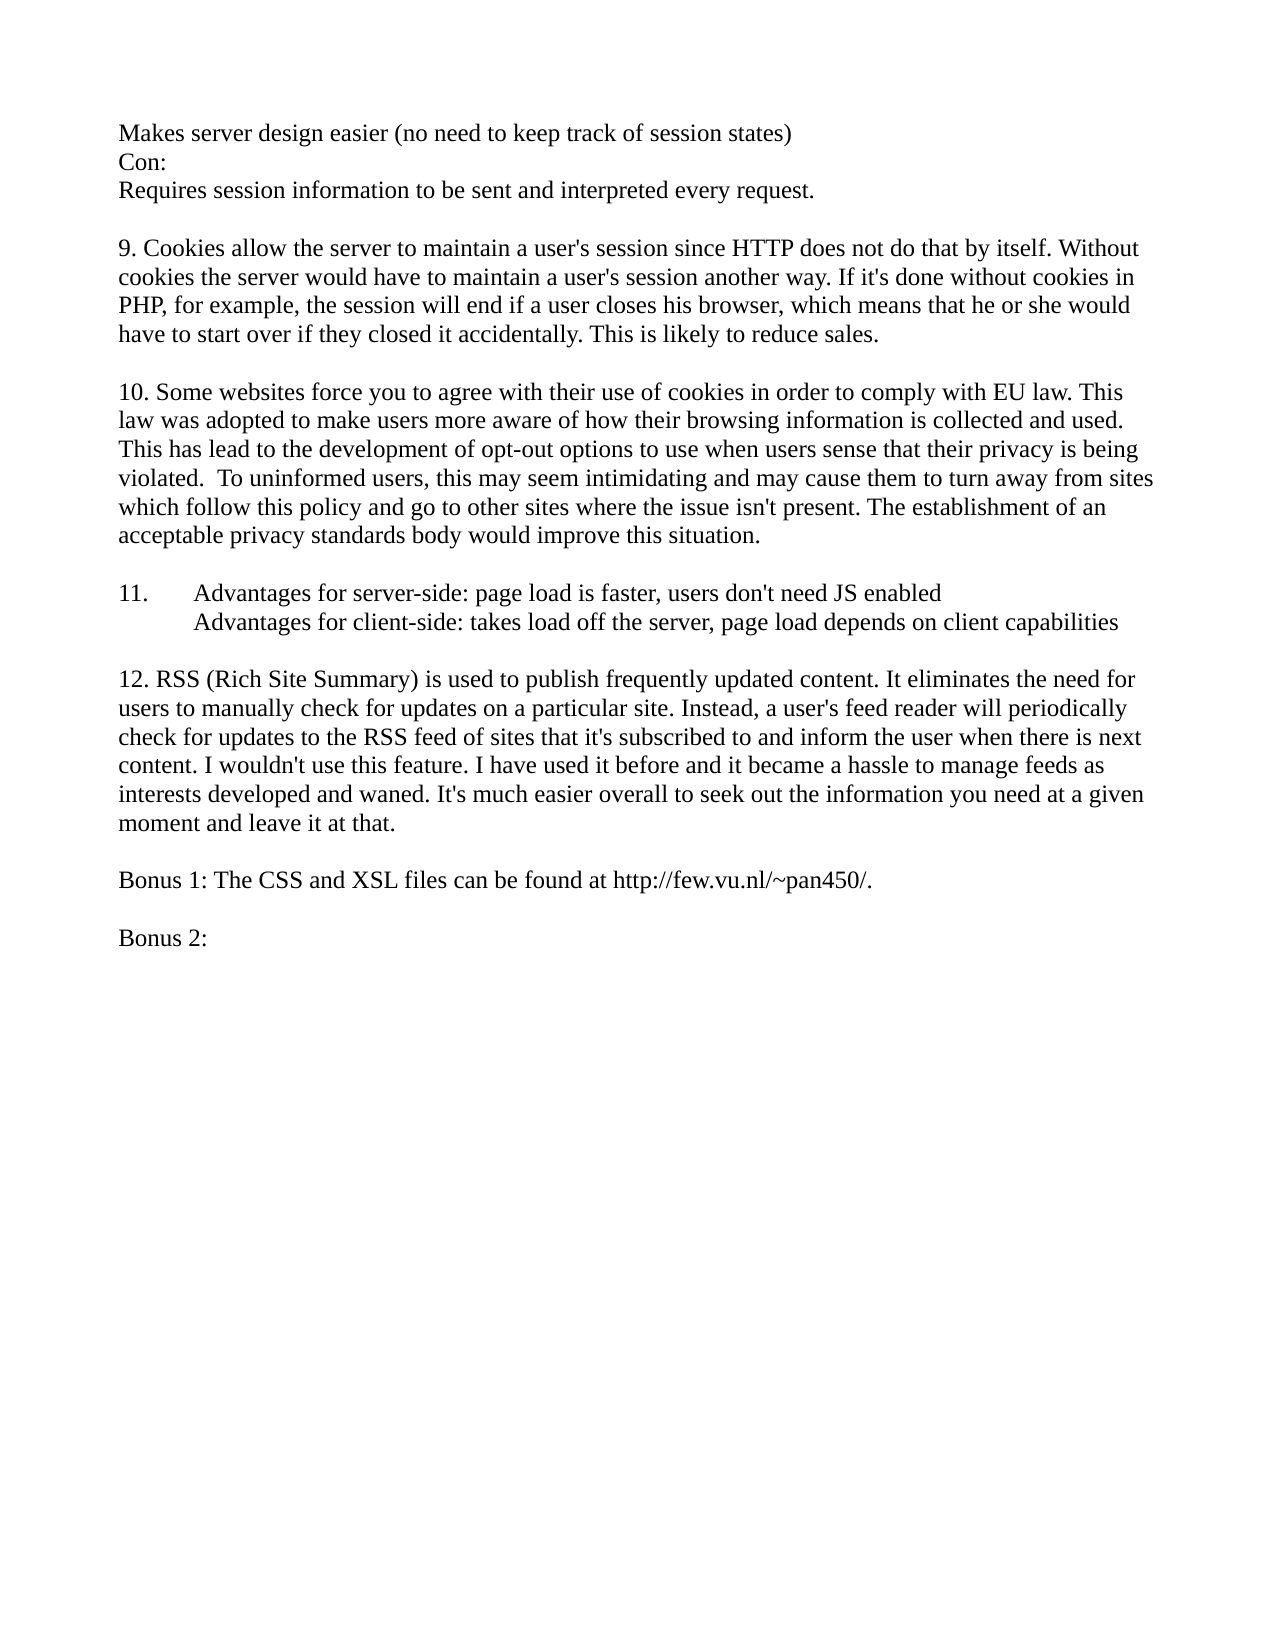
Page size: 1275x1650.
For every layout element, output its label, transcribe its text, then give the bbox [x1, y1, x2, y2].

text 10. Some websites force you to agree with their use of cookies in order to comply with EU law. This law was adopted to make users more aware of how their browsing information is collected and used. This has lead to the development of opt-out options to use when users sense that their privacy is being violated. To uninformed users, this may seem intimidating and may cause them to turn away from sites which follow this policy and go to other sites where the issue isn't present. The establishment of an acceptable privacy standards body would improve this situation. [118, 377, 1157, 549]
text 9. Cookies allow the server to maintain a user's session since HTTP does not do that by itself. Without cookies the server would have to maintain a user's session another way. If it's done without cookies in PHP, for example, the session will end if a user closes his browser, which means that he or she would have to start over if they closed it accidentally. This is likely to reduce sales. [118, 233, 1157, 348]
text 12. RSS (Rich Site Summary) is used to publish frequently updated content. It eliminates the need for users to manually check for updates on a particular site. Instead, a user's feed reader will periodically check for updates to the RSS feed of sites that it's subscribed to and inform the user when there is next content. I wouldn't use this feature. I have used it before and it became a hassle to manage feeds as interests developed and waned. It's much easier overall to seek out the information you need at a given moment and leave it at that. [118, 664, 1157, 837]
text Requires session information to be sent and interpreted every request. [118, 176, 1157, 204]
text Con: [118, 147, 1157, 176]
text Makes server design easier (no need to keep track of session states) [118, 118, 1157, 147]
text Bonus 2: [118, 923, 1157, 952]
text 11. Advantages for server-side: page load is faster, users don't need JS enabled [118, 578, 1157, 607]
text Advantages for client-side: takes load off the server, page load depends on client capabilities [118, 607, 1157, 636]
text Bonus 1: The CSS and XSL files can be found at http://few.vu.nl/~pan450/. [118, 866, 1157, 894]
